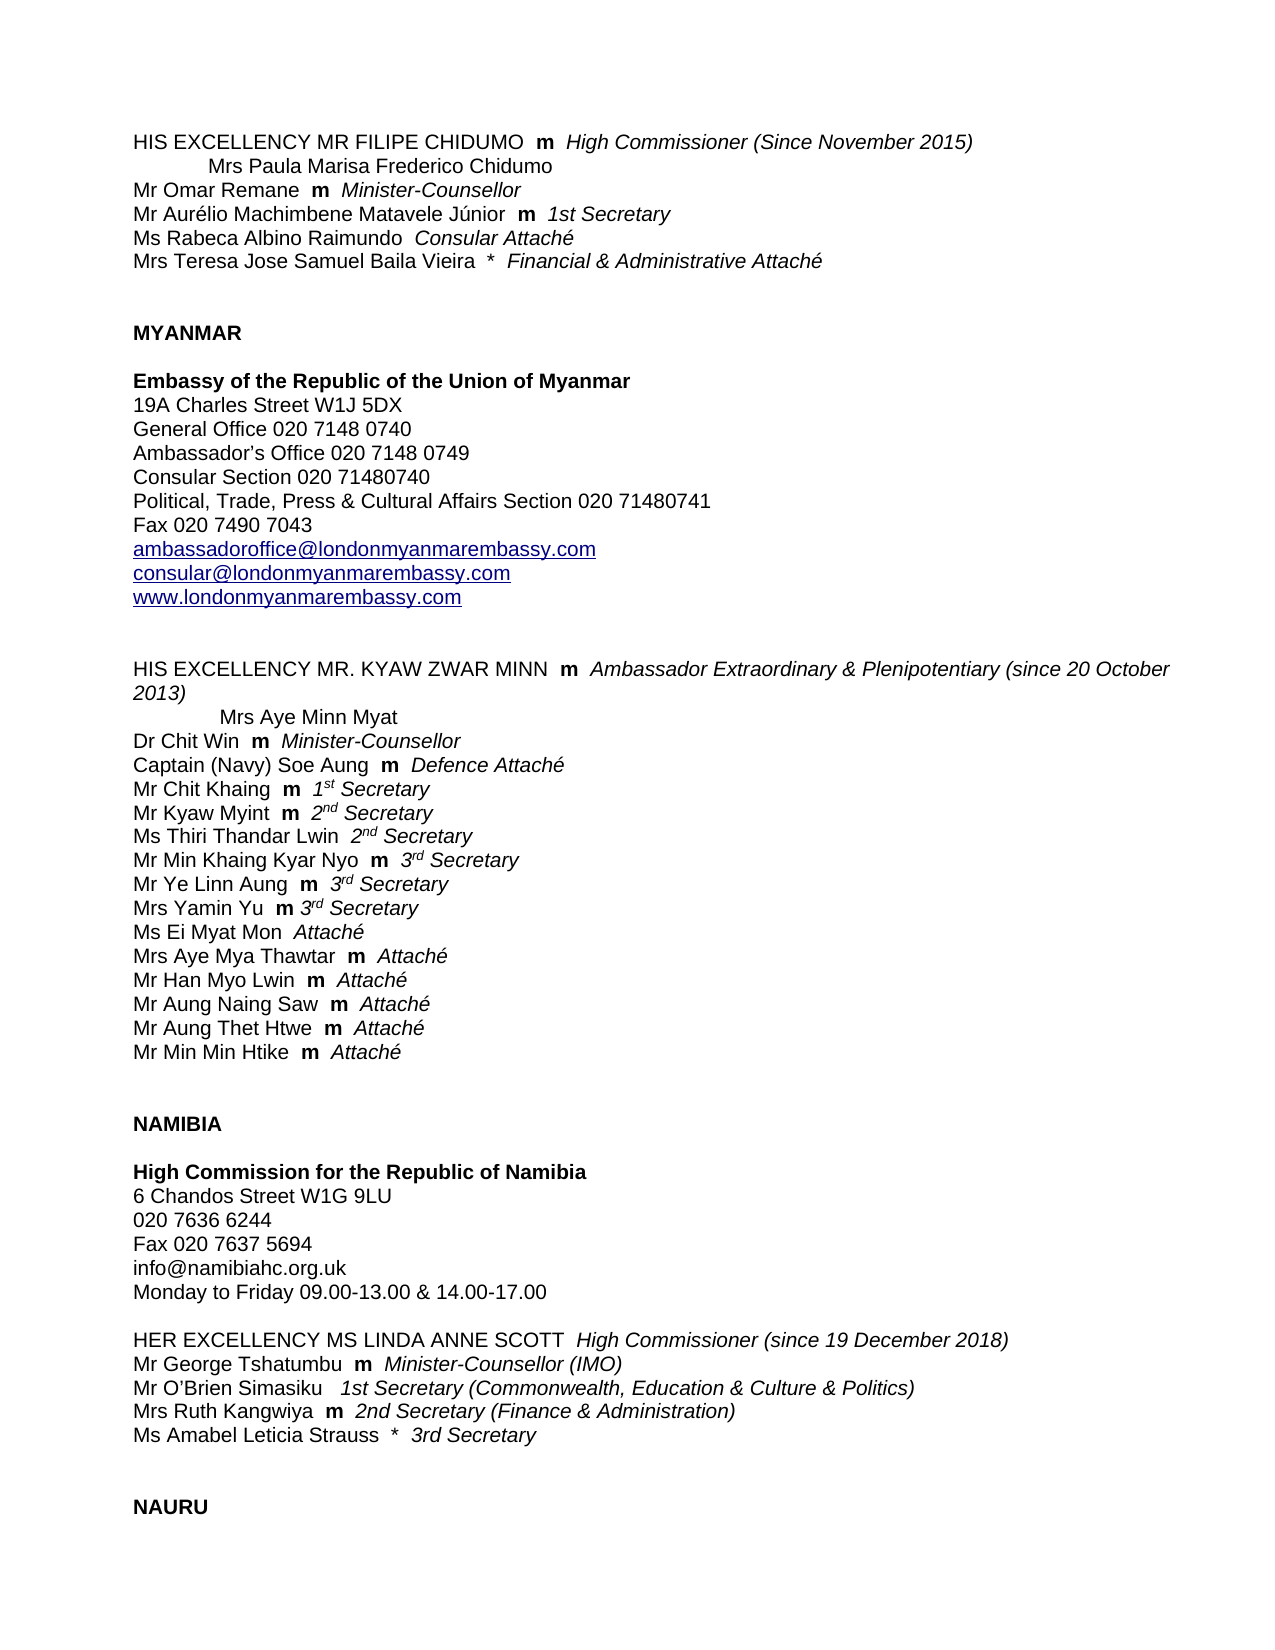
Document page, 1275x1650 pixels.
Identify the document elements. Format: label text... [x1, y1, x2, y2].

text HIS EXCELLENCY MR. KYAW ZWAR MINN m Ambassador Extraordinary & Plenipotentiary (since 20 October 2013) [133, 657, 1181, 704]
text www.londonmyanmarembassy.com [133, 585, 1181, 609]
text HER EXCELLENCY MS LINDA ANNE SCOTT High Commissioner (since 19 December 2018) [133, 1327, 1181, 1351]
text Ms Rabeca Albino Raimundo Consular Attaché [133, 225, 1181, 249]
text 19A Charles Street W1J 5DX [133, 393, 1181, 417]
text Mr Ye Linn Aung m 3rd Secretary [133, 872, 1181, 896]
text Mr Aung Thet Htwe m Attaché [133, 1016, 1181, 1040]
text 020 7636 6244 [133, 1208, 1181, 1232]
text Political, Trade, Press & Cultural Affairs Section 020 71480741 [133, 489, 1181, 513]
text General Office 020 7148 0740 [133, 417, 1181, 441]
text ambassadoroffice@londonmyanmarembassy.com [133, 537, 1181, 561]
text Mr Omar Remane m Minister-Counsellor [133, 177, 1181, 201]
text Monday to Friday 09.00-13.00 & 14.00-17.00 [133, 1279, 1181, 1303]
text HIS EXCELLENCY MR FILIPE CHIDUMO m High Commissioner (Since November 2015) [133, 129, 1181, 153]
text Mr Kyaw Myint m 2nd Secretary [133, 800, 1181, 824]
text Ms Amabel Leticia Strauss * 3rd Secretary [133, 1423, 1181, 1447]
text Consular Section 020 71480740 [133, 465, 1181, 489]
text Ms Thiri Thandar Lwin 2nd Secretary [133, 824, 1181, 848]
text info@namibiahc.org.uk [133, 1256, 1181, 1279]
text consular@londonmyanmarembassy.com [133, 561, 1181, 585]
text Fax 020 7637 5694 [133, 1232, 1181, 1256]
text Mr George Tshatumbu m Minister-Counsellor (IMO) [133, 1351, 1181, 1375]
text Mrs Ruth Kangwiya m 2nd Secretary (Finance & Administration) [133, 1399, 1181, 1423]
text Embassy of the Republic of the Union of Myanmar [133, 369, 1181, 393]
text Ambassador’s Office 020 7148 0749 [133, 441, 1181, 465]
text Mrs Yamin Yu m 3rd Secretary [133, 896, 1181, 920]
text Mr Min Khaing Kyar Nyo m 3rd Secretary [133, 848, 1181, 872]
text Captain (Navy) Soe Aung m Defence Attaché [133, 752, 1181, 776]
text Mr Han Myo Lwin m Attaché [133, 968, 1181, 992]
text Dr Chit Win m Minister-Counsellor [133, 728, 1181, 752]
text Mr Min Min Htike m Attaché [133, 1040, 1181, 1064]
text Mrs Aye Mya Thawtar m Attaché [133, 944, 1181, 968]
text Fax 020 7490 7043 [133, 513, 1181, 537]
text Mr Chit Khaing m 1st Secretary [133, 776, 1181, 800]
text Mr Aurélio Machimbene Matavele Júnior m 1st Secretary [133, 201, 1181, 225]
text Mrs Aye Minn Myat [133, 704, 1181, 728]
text Mrs Paula Marisa Frederico Chidumo [133, 153, 1181, 177]
text Mr O’Brien Simasiku 1st Secretary (Commonwealth, Education & Culture & Politics) [133, 1375, 1181, 1399]
subtitle NAMIBIA [133, 1112, 1181, 1136]
text 6 Chandos Street W1G 9LU [133, 1184, 1181, 1208]
text Mrs Teresa Jose Samuel Baila Vieira * Financial & Administrative Attaché [133, 249, 1181, 273]
text Ms Ei Myat Mon Attaché [133, 920, 1181, 944]
text MYANMAR [133, 321, 1181, 345]
subtitle High Commission for the Republic of Namibia [133, 1160, 1181, 1184]
text Mr Aung Naing Saw m Attaché [133, 992, 1181, 1016]
text NAURU [133, 1495, 1181, 1519]
